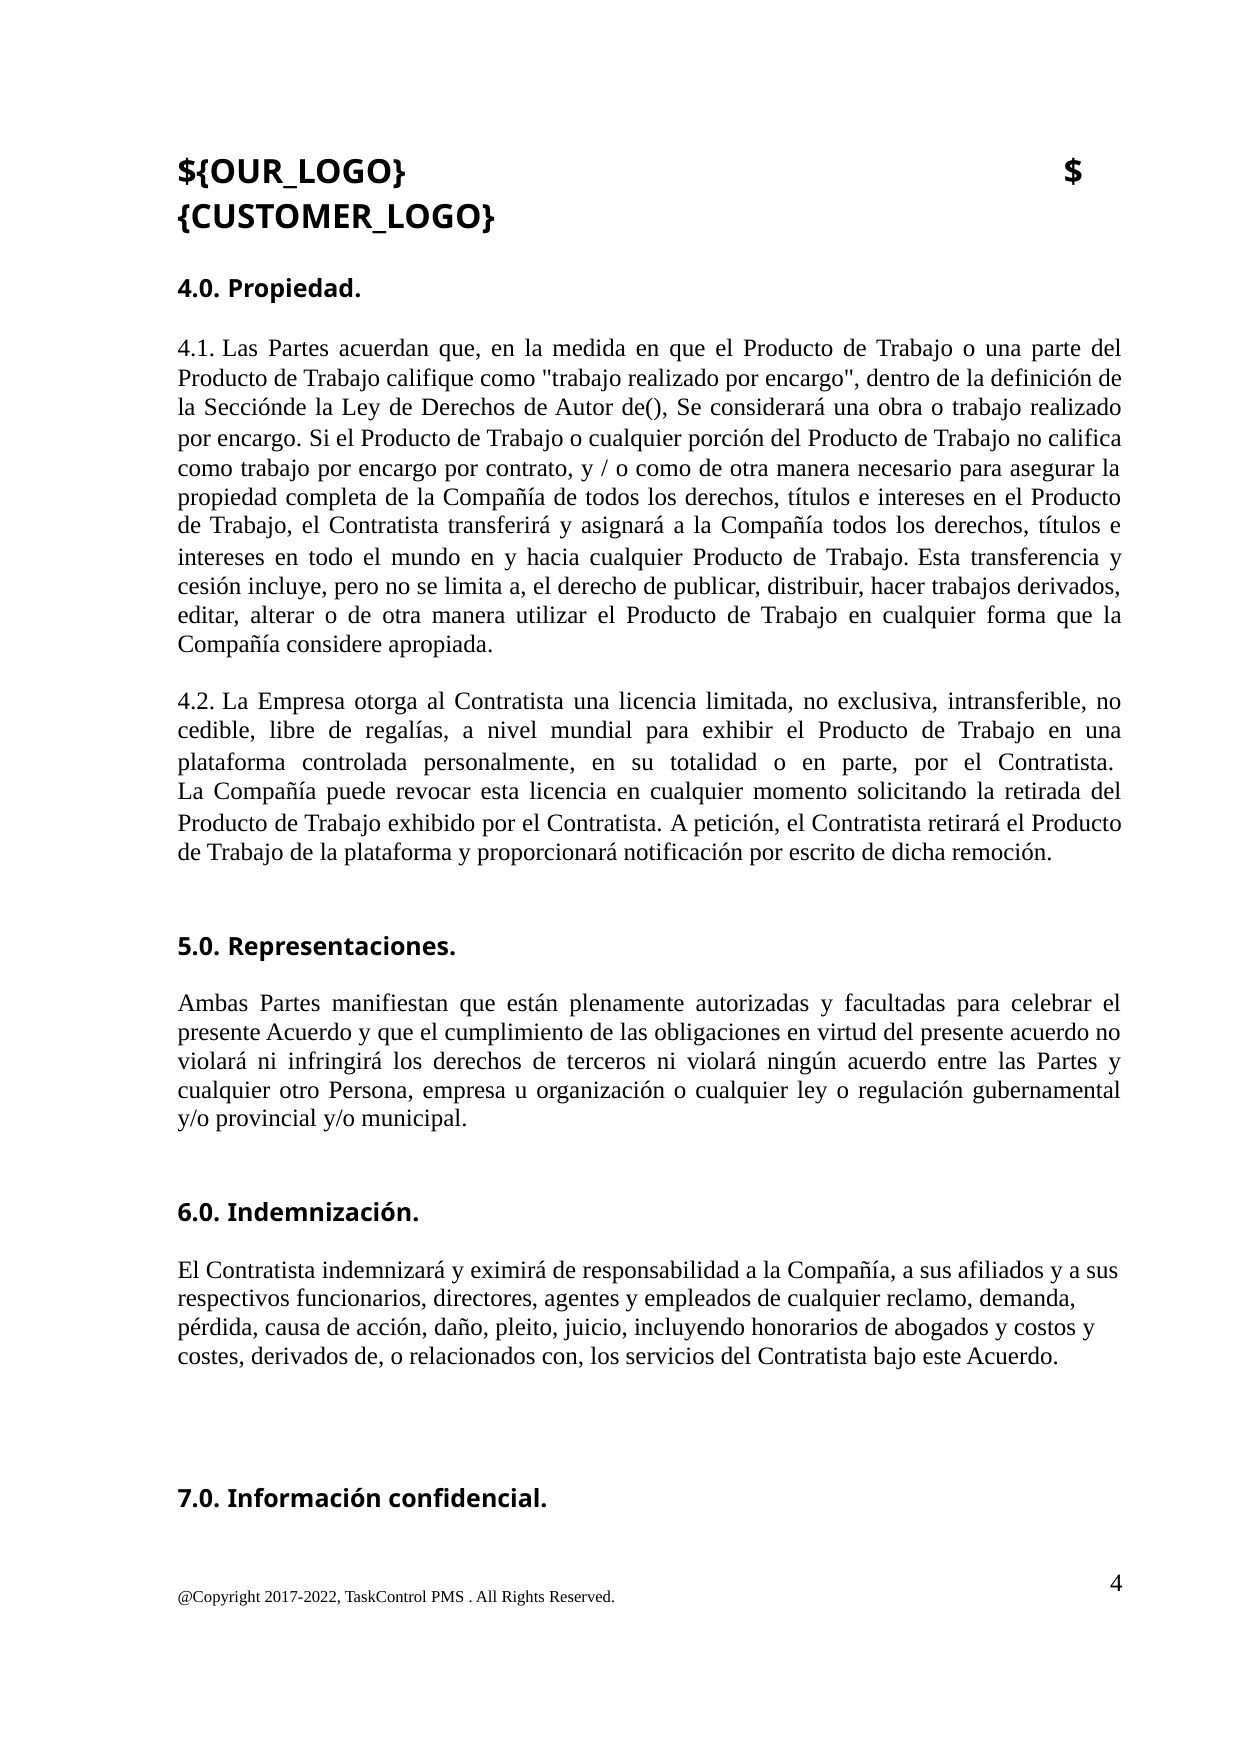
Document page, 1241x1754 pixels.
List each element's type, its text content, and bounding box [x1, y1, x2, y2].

text 6.0. Indemnización. [177, 1157, 1122, 1230]
text 5.0. Representaciones. [177, 891, 1122, 963]
text 4.1. Las Partes acuerdan que, en la medida en que el Producto de Trabajo o una parte del Producto de Trabajo califique como "trabajo realizado por encargo", dentro de la definición de la Secciónde la Ley de Derechos de Autor de(), Se considerará una obra o trabajo realizado por encargo. Si el Producto de Trabajo o cualquier porción del Producto de Trabajo no califica como trabajo por encargo por contrato, y / o como de otra manera necesario para asegurar la propiedad completa de la Compañía de todos los derechos, títulos e intereses en el Producto de Trabajo, el Contratista transferirá y asignará a la Compañía todos los derechos, títulos e intereses en todo el mundo en y hacia cualquier Producto de Trabajo. Esta transferencia y cesión incluye, pero no se limita a, el derecho de publicar, distribuir, hacer trabajos derivados, editar, alterar o de otra manera utilizar el Producto de Trabajo en cualquier forma que la Compañía considere apropiada. [177, 331, 1122, 658]
text 4.2. La Empresa otorga al Contratista una licencia limitada, no exclusiva, intransferible, no cedible, libre de regalías, a nivel mundial para exhibir el Producto de Trabajo en una plataforma controlada personalmente, en su totalidad o en parte, por el Contratista. La Compañía puede revocar esta licencia en cualquier momento solicitando la retirada del Producto de Trabajo exhibido por el Contratista. A petición, el Contratista retirará el Producto de Trabajo de la plataforma y proporcionará notificación por escrito de dicha remoción. [177, 683, 1122, 866]
text 7.0. Información confidencial. [177, 1477, 1122, 1516]
text 4.0. Propiedad. [177, 238, 1122, 306]
text Ambas Partes manifiestan que están plenamente autorizadas y facultadas para celebrar el presente Acuerdo y que el cumplimiento de las obligaciones en virtud del presente acuerdo no violará ni infringirá los derechos de terceros ni violará ningún acuerdo entre las Partes y cualquier otro Persona, empresa u organización o cualquier ley o regulación gubernamental y/o provincial y/o municipal. [177, 988, 1122, 1132]
text El Contratista indemnizará y eximirá de responsabilidad a la Compañía, a sus afiliados y a sus respectivos funcionarios, directores, agentes y empleados de cualquier reclamo, demanda, pérdida, causa de acción, daño, pleito, juicio, incluyendo honorarios de abogados y costos y costes, derivados de, o relacionados con, los servicios del Contratista bajo este Acuerdo. [177, 1255, 1122, 1398]
